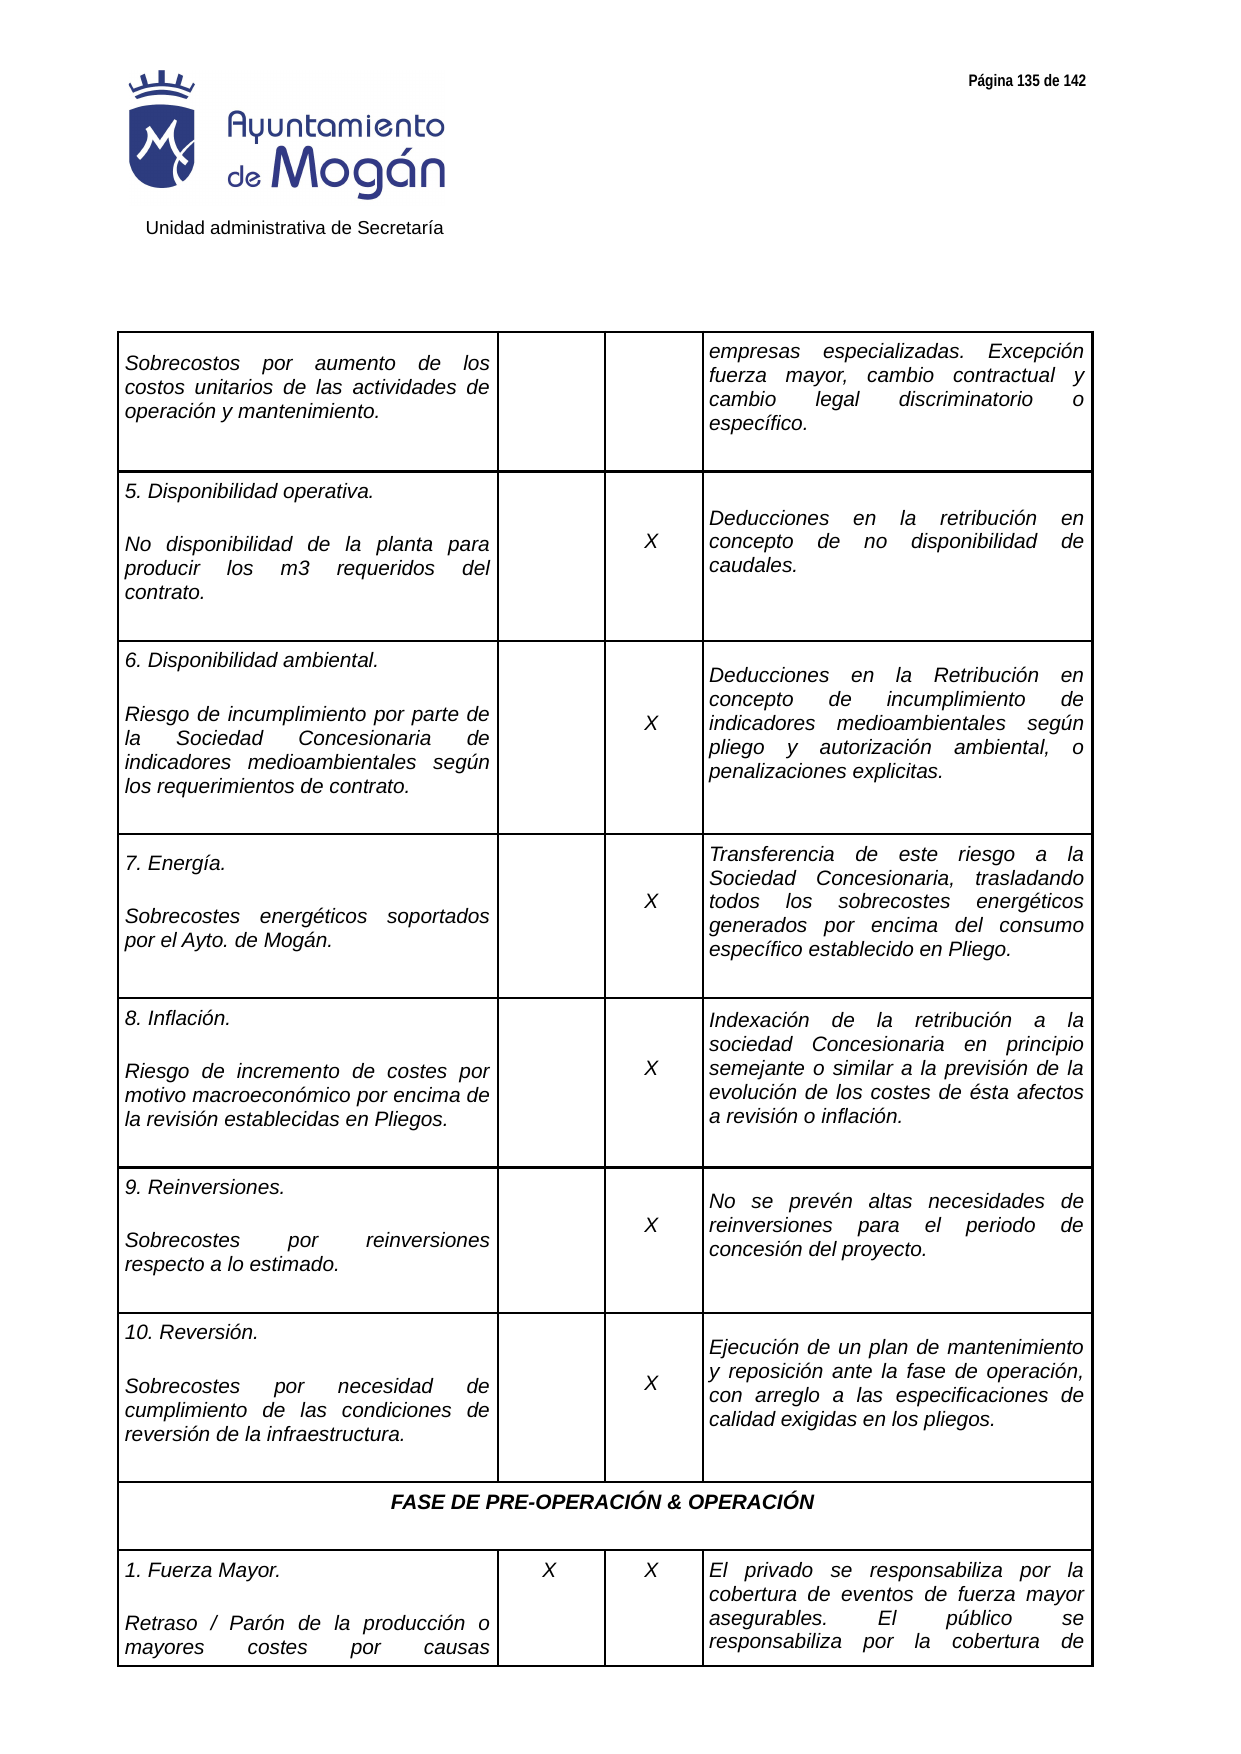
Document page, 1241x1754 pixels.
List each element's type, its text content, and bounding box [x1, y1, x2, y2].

table_cell [499, 473, 604, 640]
table_cell X [606, 835, 702, 997]
table_cell 5. Disponibilidad operativa. No disponibilidad de la planta para producir los m3 requeridos del contrato. [119, 473, 497, 640]
table_cell Indexación de la retribución a la sociedad Concesionaria en principio semejante o similar a la previsión de la evolución de los costes de ésta afectos a revisión o inflación. [704, 999, 1091, 1166]
table_cell X [499, 1551, 604, 1665]
table_cell X [606, 999, 702, 1166]
table_cell [499, 835, 604, 997]
table_cell El privado se responsabiliza por la cobertura de eventos de fuerza mayor asegurables. El público se responsabiliza por la cobertura de [704, 1551, 1091, 1665]
table_cell 10. Reversión. Sobrecostes por necesidad de cumplimiento de las condiciones de reversión de la infraestructura. [119, 1314, 497, 1481]
table_cell X [606, 1551, 702, 1665]
table_cell [499, 333, 604, 470]
table_cell Deducciones en la Retribución en concepto de incumplimiento de indicadores medioambientales según pliego y autorización ambiental, o penalizaciones explicitas. [704, 642, 1091, 833]
table_cell 8. Inflación. Riesgo de incremento de costes por motivo macroeconómico por encima de la revisión establecidas en Pliegos. [119, 999, 497, 1166]
table_cell 7. Energía. Sobrecostes energéticos soportados por el Ayto. de Mogán. [119, 835, 497, 997]
table_cell empresas especializadas. Excepción fuerza mayor, cambio contractual y cambio legal discriminatorio o específico. [704, 333, 1091, 470]
table_cell X [606, 642, 702, 833]
table_cell X [606, 1314, 702, 1481]
table_cell [499, 1169, 604, 1312]
table_cell No se prevén altas necesidades de reinversiones para el periodo de concesión del proyecto. [704, 1169, 1091, 1312]
table_cell [499, 1314, 604, 1481]
table_cell Sobrecostos por aumento de los costos unitarios de las actividades de operación y mantenimiento. [119, 333, 497, 470]
table_cell X [606, 1169, 702, 1312]
table_cell Transferencia de este riesgo a la Sociedad Concesionaria, trasladando todos los sobrecostes energéticos generados por encima del consumo específico establecido en Pliego. [704, 835, 1091, 997]
table_cell 6. Disponibilidad ambiental. Riesgo de incumplimiento por parte de la Sociedad Concesionaria de indicadores medioambientales según los requerimientos de contrato. [119, 642, 497, 833]
table_cell 1. Fuerza Mayor. Retraso / Parón de la producción o mayores costes por causas [119, 1551, 497, 1665]
table_cell FASE DE PRE-OPERACIÓN & OPERACIÓN [119, 1483, 1091, 1549]
table_cell X [606, 473, 702, 640]
table_cell Deducciones en la retribución en concepto de no disponibilidad de caudales. [704, 473, 1091, 640]
table_cell [499, 642, 604, 833]
table_cell 9. Reinversiones. Sobrecostes por reinversiones respecto a lo estimado. [119, 1169, 497, 1312]
table_cell [606, 333, 702, 470]
picture [128, 70, 445, 206]
table_cell Ejecución de un plan de mantenimiento y reposición ante la fase de operación, con arreglo a las especificaciones de calidad exigidas en los pliegos. [704, 1314, 1091, 1481]
table_cell [499, 999, 604, 1166]
